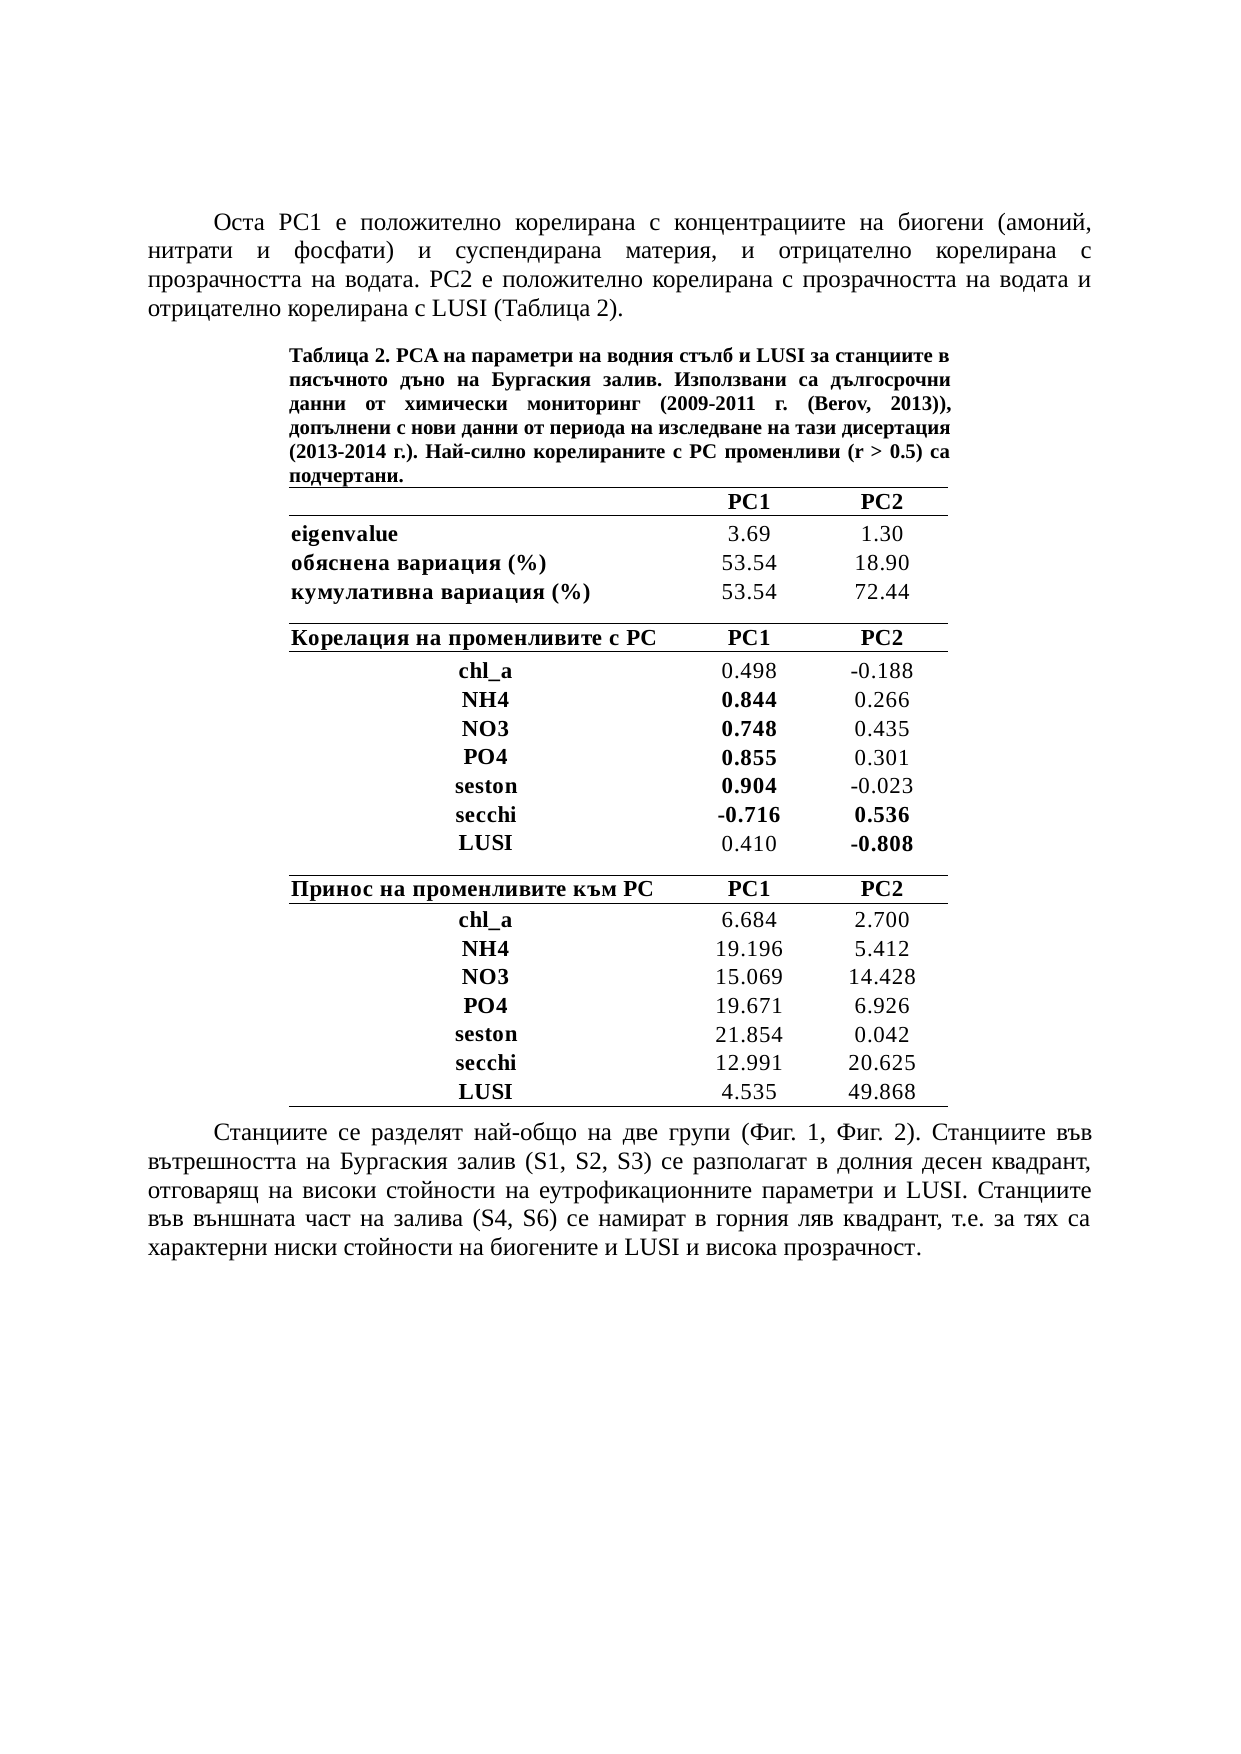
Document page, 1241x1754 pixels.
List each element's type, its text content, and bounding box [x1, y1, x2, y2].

text Таблица 2. PCA на параметри на водния стълб и LUSI за станциите в пясъчното дъно на Бургаския залив. Използвани са дългосрочни данни от химически мониторинг (2009-2011 г. (Berov, 2013)), допълнени с нови данни от периода на изследване на тази дисертация (2013-2014 г.). Най-силно корелираните с РС променливи (r > 0.5) са подчертани. [289, 343, 951, 1108]
text Станциите се разделят най-общо на две групи (Фиг. 1, Фиг. 2). Станциите във вътрешността на Бургаския залив (S1, S2, S3) се разполагат в долния десен квадрант, отговарящ на високи стойности на еутрофикационните параметри и LUSI. Станциите във външната част на залива (S4, S6) се намират в горния ляв квадрант, т.е. за тях са характерни ниски стойности на биогените и LUSI и висока прозрачност. [148, 1117, 1093, 1261]
text Оста РС1 е положително корелирана с концентрациите на биогени (амоний, нитрати и фосфати) и суспендирана материя, и отрицателно корелирана с прозрачността на водата. РС2 е положително корелирана с прозрачността на водата и отрицателно корелирана с LUSI (Таблица 2). [148, 207, 1093, 322]
